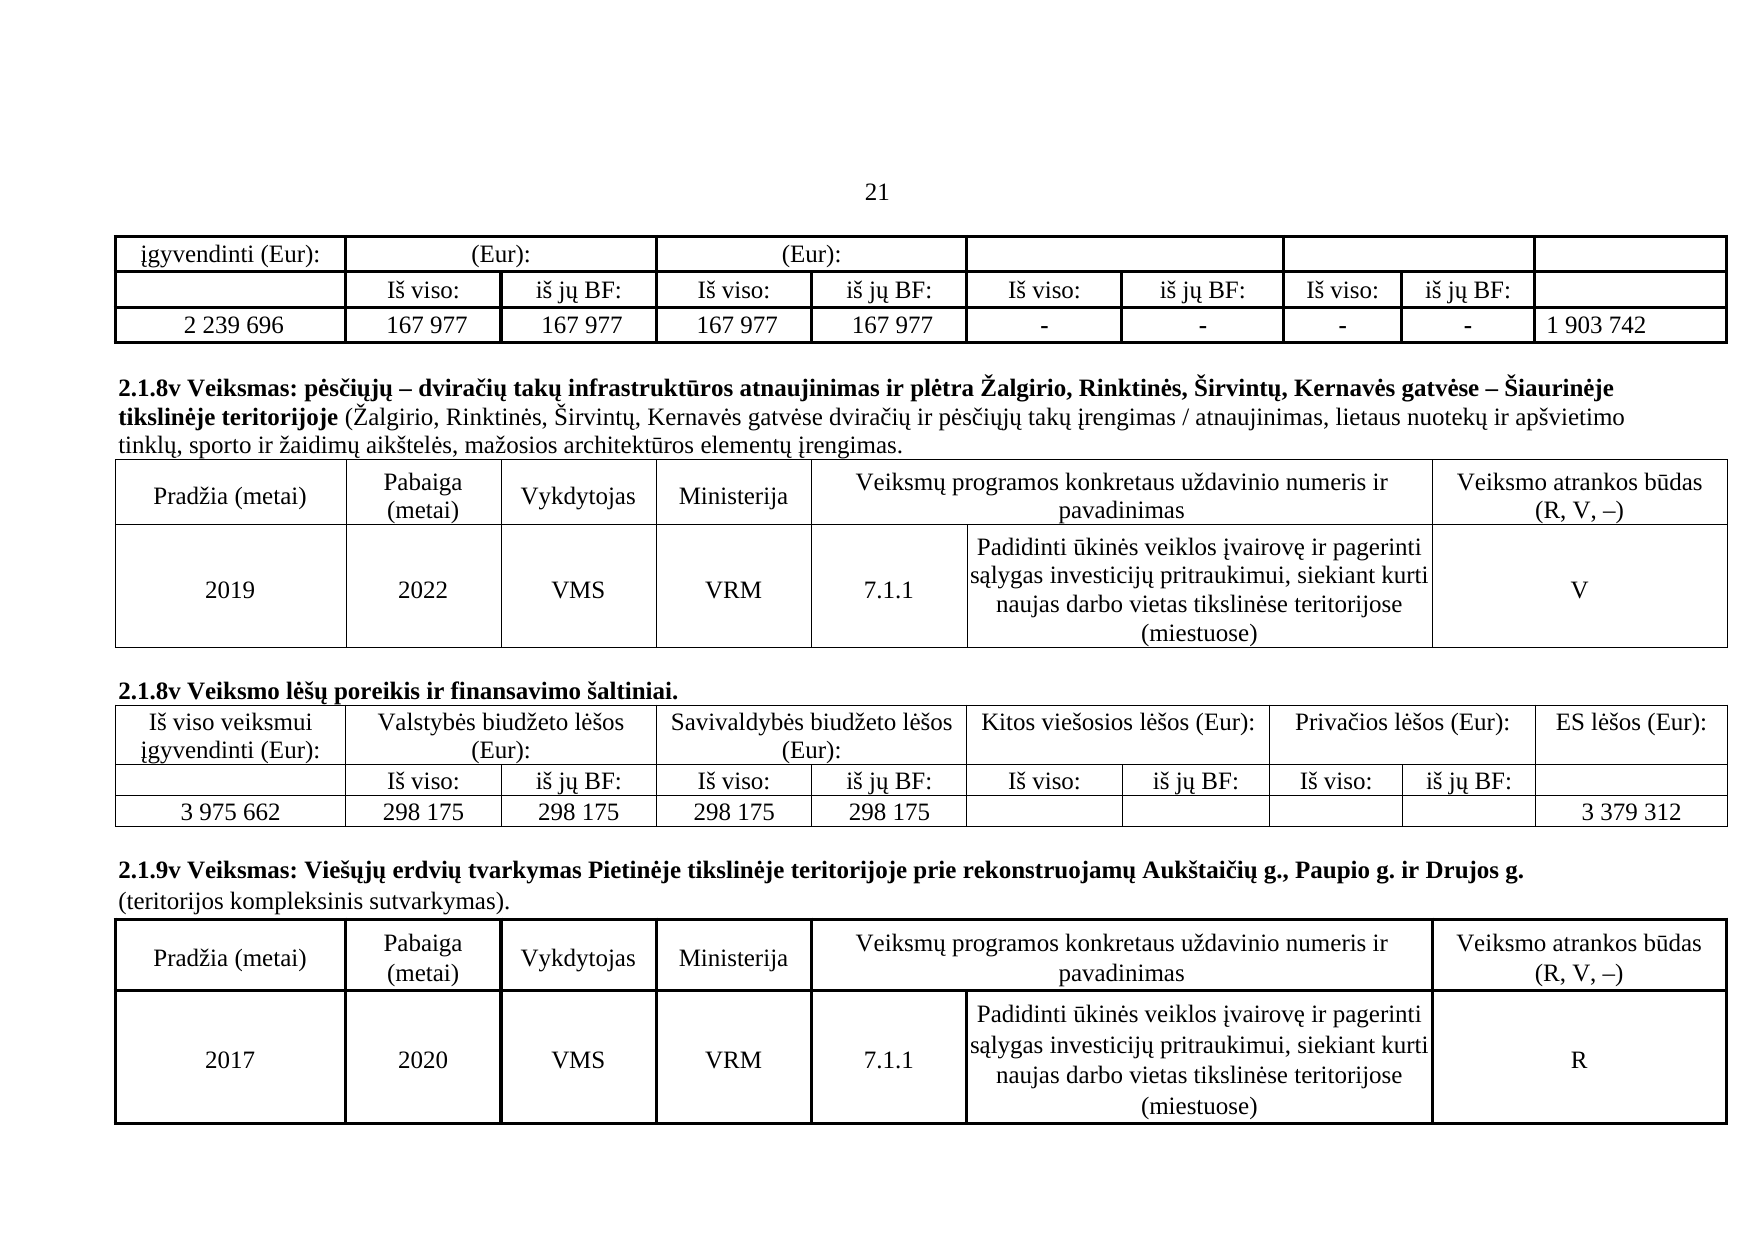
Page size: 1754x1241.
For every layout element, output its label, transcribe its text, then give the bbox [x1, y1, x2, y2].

table_cell Iš viso: [347, 273, 499, 306]
table_cell 167 977 [658, 309, 810, 341]
table_header Veiksmo atrankos būdas (R, V, –) [1434, 921, 1725, 989]
table_cell Iš viso: [346, 765, 501, 795]
table_header Pradžia (metai) [117, 921, 344, 989]
table_cell 2 239 696 [117, 309, 344, 341]
table_header [1536, 238, 1725, 270]
table_header Iš viso veiksmui įgyvendinti (Eur): [116, 706, 345, 764]
table_cell 7.1.1 [813, 992, 965, 1122]
table_cell iš jų BF: [813, 273, 965, 306]
table_cell VMS [503, 992, 655, 1122]
table_cell [116, 765, 345, 795]
text 2.1.8v Veiksmas: pėsčiųjų – dviračių takų infrastruktūros atnaujinimas ir plėtra Žalgirio, Rinktinės, Širvintų, Kernavės gatvėse – Šiaurinėje tikslinėje teritorijoje (Žalgirio, Rinktinės, Širvintų, Kernavės gatvėse dviračių ir pėsčiųjų takų įrengimas / atnaujinimas, lietaus nuotekų ir apšvietimo tinklų, sporto ir žaidimų aikštelės, mažosios architektūros elementų įrengimas. [118, 373, 1636, 459]
table_cell iš jų BF: [812, 765, 966, 795]
table_header Pradžia (metai) [116, 460, 346, 524]
table_cell 298 175 [657, 796, 811, 826]
table_cell 2020 [347, 992, 499, 1122]
table_header ES lėšos (Eur): [1536, 706, 1727, 764]
table_cell [1536, 765, 1727, 795]
table_cell 3 975 662 [116, 796, 345, 826]
table_header Veiksmų programos konkretaus uždavinio numeris ir pavadinimas [813, 921, 1431, 989]
table_header Privačios lėšos (Eur): [1270, 706, 1535, 764]
table_cell Padidinti ūkinės veiklos įvairovę ir pagerinti sąlygas investicijų pritraukimui, siekiant kurti naujas darbo vietas tikslinėse teritorijose (miestuose) [968, 992, 1431, 1122]
table_cell 2017 [117, 992, 344, 1122]
table_cell iš jų BF: [1403, 765, 1535, 795]
table_cell V [1433, 525, 1727, 647]
table_cell 167 977 [347, 309, 499, 341]
table_cell 1 903 742 [1536, 309, 1725, 341]
table_cell iš jų BF: [1123, 273, 1282, 306]
table_cell [117, 273, 344, 306]
table_cell [967, 796, 1122, 826]
table_cell Iš viso: [967, 765, 1122, 795]
table_cell [1536, 273, 1725, 306]
table_header (Eur): [347, 238, 655, 270]
table_cell Iš viso: [968, 273, 1120, 306]
table_header Ministerija [658, 921, 810, 989]
table_header [1285, 238, 1533, 270]
table_header Pabaiga (metai) [347, 460, 501, 524]
table_cell - [1403, 309, 1533, 341]
table_header Pabaiga (metai) [347, 921, 499, 989]
table_header Kitos viešosios lėšos (Eur): [967, 706, 1269, 764]
table_header Ministerija [657, 460, 811, 524]
table_cell - [1285, 309, 1400, 341]
table_cell Iš viso: [1270, 765, 1402, 795]
table_header [968, 238, 1282, 270]
table_cell - [968, 309, 1120, 341]
table_cell [1270, 796, 1402, 826]
table_cell R [1434, 992, 1725, 1122]
table_cell iš jų BF: [503, 273, 655, 306]
table_cell VRM [657, 525, 811, 647]
table_header įgyvendinti (Eur): [117, 238, 344, 270]
table_cell 298 175 [812, 796, 966, 826]
table_cell iš jų BF: [502, 765, 656, 795]
text 2.1.8v Veiksmo lėšų poreikis ir finansavimo šaltiniai. [118, 676, 1636, 704]
table_cell Iš viso: [658, 273, 810, 306]
table_cell 298 175 [502, 796, 656, 826]
text 2.1.9v Veiksmas: Viešųjų erdvių tvarkymas Pietinėje tikslinėje teritorijoje prie rekonstruojamų Aukštaičių g., Paupio g. ir Drujos g. (teritorijos kompleksinis sutvarkymas). [118, 855, 1636, 915]
table_cell 2019 [116, 525, 346, 647]
table_cell 298 175 [346, 796, 501, 826]
table_cell - [1123, 309, 1282, 341]
table_header Savivaldybės biudžeto lėšos (Eur): [657, 706, 966, 764]
table_cell Iš viso: [1285, 273, 1400, 306]
table_cell iš jų BF: [1123, 765, 1269, 795]
table_cell 7.1.1 [812, 525, 967, 647]
table_header Vykdytojas [502, 460, 656, 524]
table_cell 3 379 312 [1536, 796, 1727, 826]
table_header Veiksmo atrankos būdas (R, V, –) [1433, 460, 1727, 524]
table_cell [1403, 796, 1535, 826]
table_cell Iš viso: [657, 765, 811, 795]
table_cell VMS [502, 525, 656, 647]
table_header (Eur): [658, 238, 965, 270]
table_header Valstybės biudžeto lėšos (Eur): [346, 706, 656, 764]
table_cell iš jų BF: [1403, 273, 1533, 306]
table_header Veiksmų programos konkretaus uždavinio numeris ir pavadinimas [812, 460, 1432, 524]
table_cell 2022 [347, 525, 501, 647]
table_cell [1123, 796, 1269, 826]
table_cell 167 977 [503, 309, 655, 341]
table_cell VRM [658, 992, 810, 1122]
table_cell 167 977 [813, 309, 965, 341]
table_cell Padidinti ūkinės veiklos įvairovę ir pagerinti sąlygas investicijų pritraukimui, siekiant kurti naujas darbo vietas tikslinėse teritorijose (miestuose) [968, 525, 1432, 647]
table_header Vykdytojas [503, 921, 655, 989]
